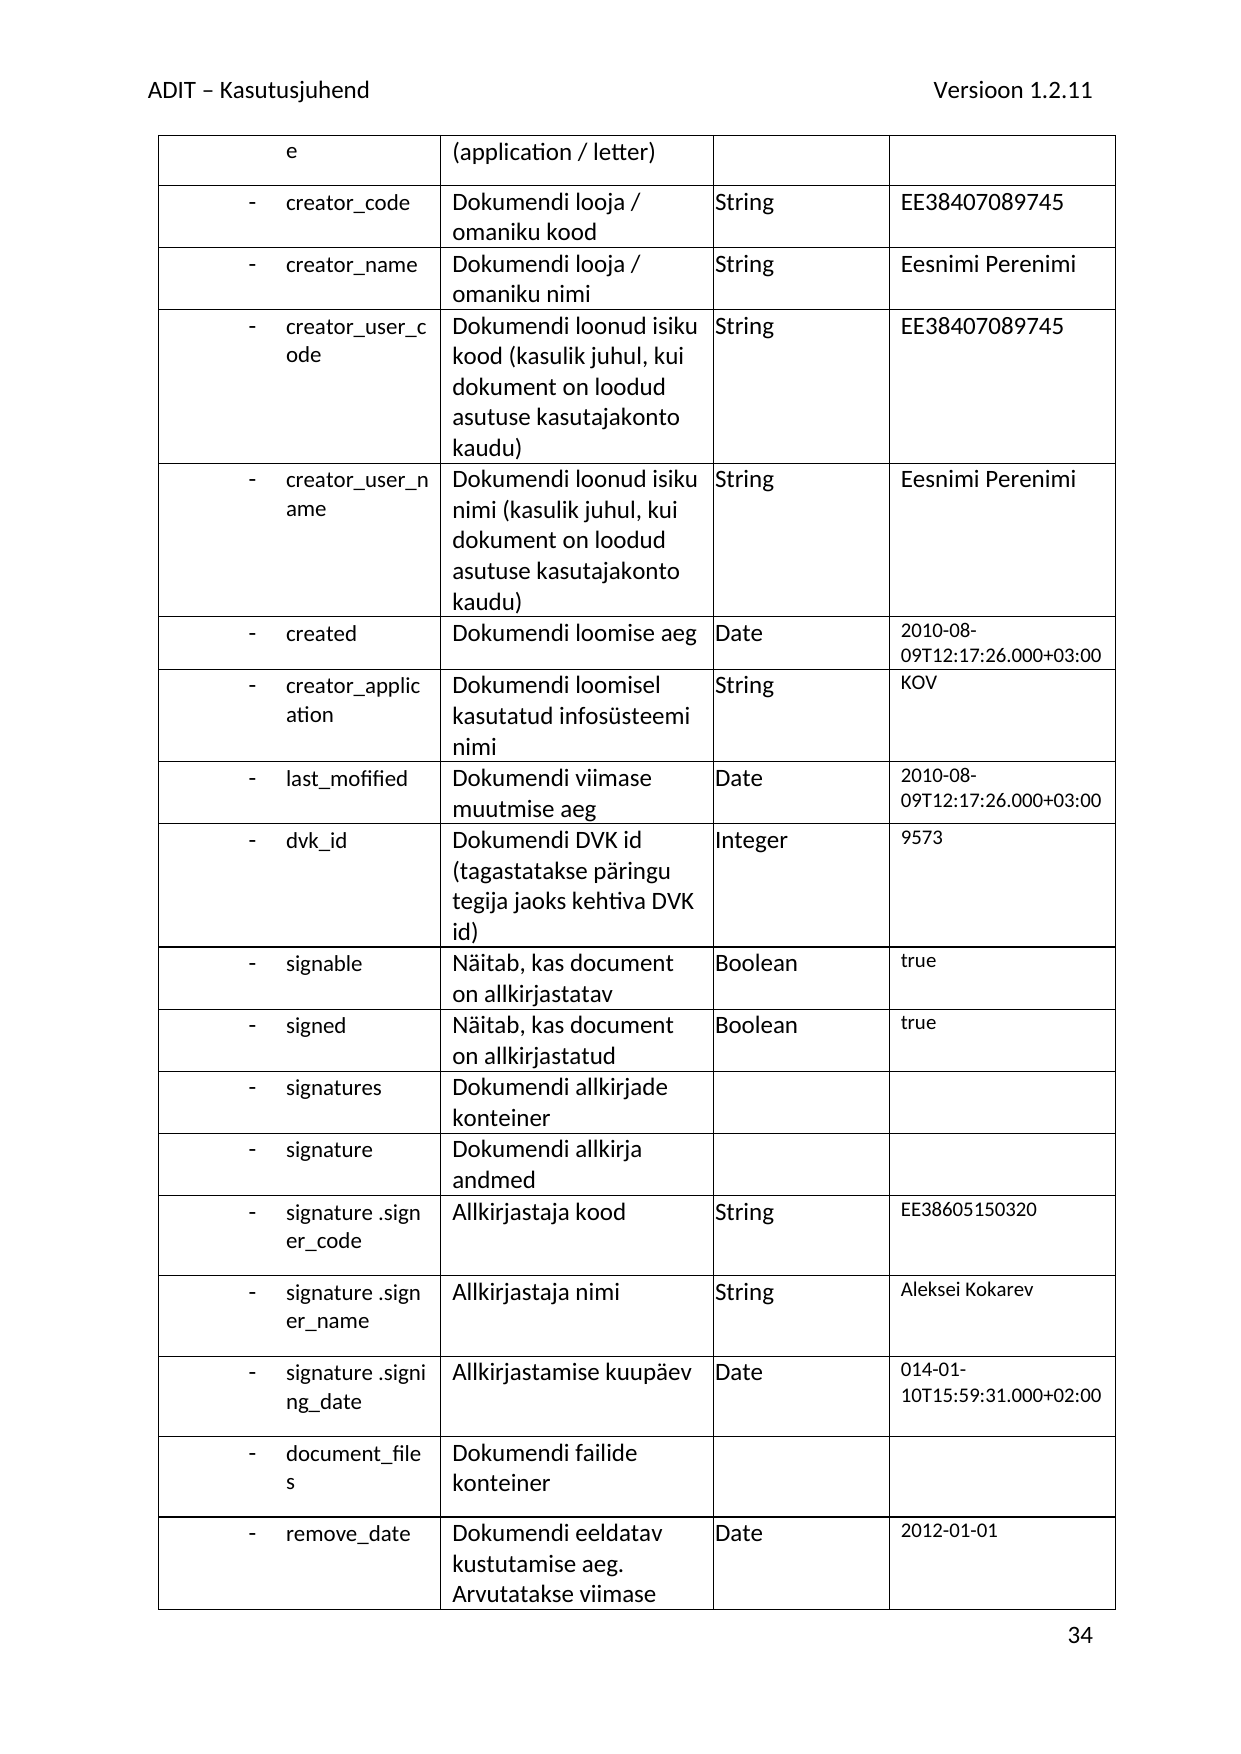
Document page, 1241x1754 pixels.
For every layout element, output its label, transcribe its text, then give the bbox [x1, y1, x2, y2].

table_cell Boolean [714, 1010, 889, 1071]
table_cell Integer [714, 824, 889, 946]
table_cell creator_user_name [159, 464, 440, 616]
table_cell Dokumendi viimase muutmise aeg [441, 762, 713, 823]
table_cell Dokumendi allkirja andmed [441, 1134, 713, 1195]
table_cell signatures [159, 1072, 440, 1133]
table_cell Dokumendi loonud isiku kood (kasulik juhul, kui dokument on loodud asutuse kasutajakonto kaudu) [441, 310, 713, 462]
table_cell [890, 136, 1115, 185]
table_cell Allkirjastaja kood [441, 1196, 713, 1275]
table_cell created [159, 617, 440, 668]
table_cell [890, 1134, 1115, 1195]
table_cell Date [714, 762, 889, 823]
table_cell Allkirjastaja nimi [441, 1276, 713, 1356]
table_cell creator_name [159, 248, 440, 309]
table_cell 2010-08-09T12:17:26.000+03:00 [890, 762, 1115, 823]
table_cell EE38407089745 [890, 310, 1115, 462]
table_cell true [890, 948, 1115, 1008]
table_cell Dokumendi looja / omaniku nimi [441, 248, 713, 309]
table_cell true [890, 1010, 1115, 1071]
table_cell Allkirjastamise kuupäev [441, 1357, 713, 1436]
table_cell Dokumendi loomise aeg [441, 617, 713, 668]
table_cell remove_date [159, 1518, 440, 1609]
table_cell document_files [159, 1437, 440, 1516]
table_cell [714, 136, 889, 185]
table_cell String [714, 464, 889, 616]
table_cell String [714, 186, 889, 247]
table_cell String [714, 1196, 889, 1275]
table_cell Dokumendi failide konteiner [441, 1437, 713, 1516]
table_cell e [159, 136, 440, 185]
table_cell last_mofified [159, 762, 440, 823]
table_cell signature .signer_code [159, 1196, 440, 1275]
table_cell 2012-01-01 [890, 1518, 1115, 1609]
table_cell [714, 1072, 889, 1133]
table_cell Näitab, kas document on allkirjastatav [441, 948, 713, 1008]
table_cell Eesnimi Perenimi [890, 464, 1115, 616]
table_cell KOV [890, 670, 1115, 761]
table_cell Date [714, 1357, 889, 1436]
table_cell signable [159, 948, 440, 1008]
table_cell Dokumendi loonud isiku nimi (kasulik juhul, kui dokument on loodud asutuse kasutajakonto kaudu) [441, 464, 713, 616]
table_cell Dokumendi DVK id (tagastatakse päringu tegija jaoks kehtiva DVK id) [441, 824, 713, 946]
table_cell Aleksei Kokarev [890, 1276, 1115, 1356]
table_cell (application / letter) [441, 136, 713, 185]
table_cell signed [159, 1010, 440, 1071]
table_cell 9573 [890, 824, 1115, 946]
table_cell signature [159, 1134, 440, 1195]
table_cell creator_application [159, 670, 440, 761]
table_cell [890, 1437, 1115, 1516]
table_cell Dokumendi eeldatav kustutamise aeg. Arvutatakse viimase [441, 1518, 713, 1609]
table_cell Date [714, 617, 889, 668]
table_cell Dokumendi loomisel kasutatud infosüsteemi nimi [441, 670, 713, 761]
table_cell dvk­_id [159, 824, 440, 946]
table_cell EE38407089745 [890, 186, 1115, 247]
table_cell 014-01-10T15:59:31.000+02:00 [890, 1357, 1115, 1436]
table_cell signature .signer_name [159, 1276, 440, 1356]
table_cell EE38605150320 [890, 1196, 1115, 1275]
table_cell Date [714, 1518, 889, 1609]
table_cell [890, 1072, 1115, 1133]
table_cell signature .signing_date [159, 1357, 440, 1436]
table_cell String [714, 1276, 889, 1356]
table_cell Näitab, kas document on allkirjastatud [441, 1010, 713, 1071]
table_cell String [714, 310, 889, 462]
table_cell Eesnimi Perenimi [890, 248, 1115, 309]
table_cell Dokumendi allkirjade konteiner [441, 1072, 713, 1133]
table_cell creator_code [159, 186, 440, 247]
table_cell Dokumendi looja / omaniku kood [441, 186, 713, 247]
table_cell String [714, 670, 889, 761]
table_cell creator_user_code [159, 310, 440, 462]
table_cell [714, 1437, 889, 1516]
table_cell 2010-08-09T12:17:26.000+03:00 [890, 617, 1115, 668]
table_cell Boolean [714, 948, 889, 1008]
table_cell [714, 1134, 889, 1195]
table_cell String [714, 248, 889, 309]
